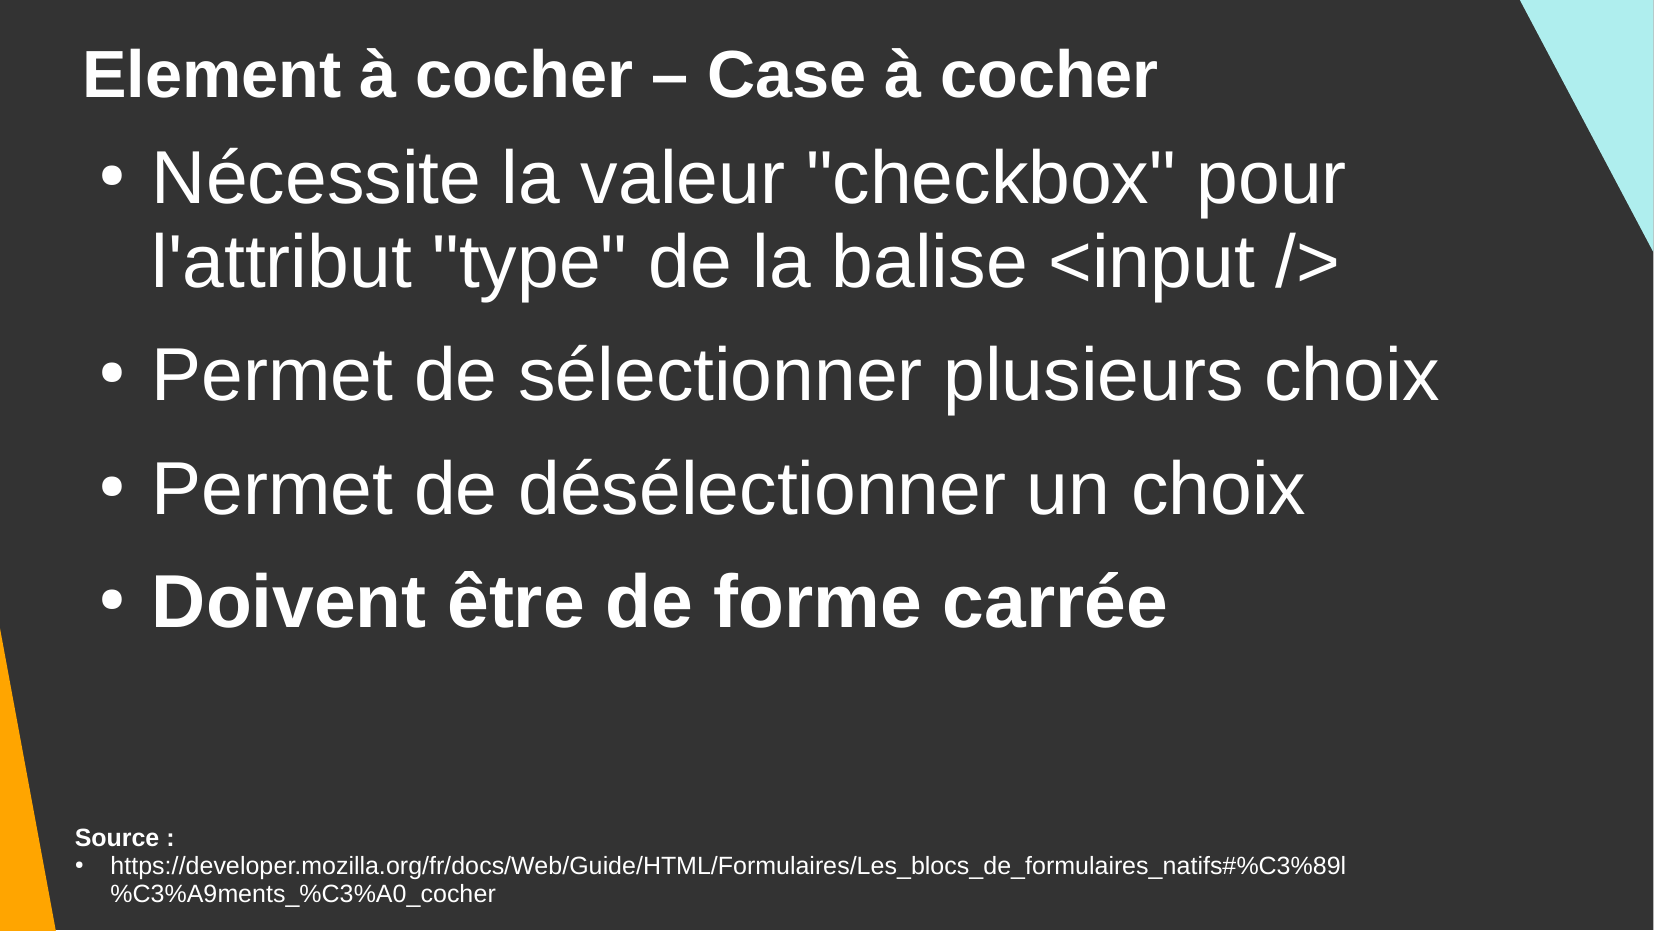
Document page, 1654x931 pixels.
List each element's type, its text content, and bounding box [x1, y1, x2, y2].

title Element à cocher – Case à cocher [82, 37, 1571, 114]
text_box [0, 628, 56, 931]
list Nécessite la valeur "checkbox" pour l'attribut "type" de la balise <input /> Permet de sélectionner plusieurs choix Permet de désélectionner un choix Doivent être de forme carrée [80, 135, 1605, 733]
text_box [1519, 0, 1654, 254]
text_box Source : https://developer.mozilla.org/fr/docs/Web/Guide/HTML/Formulaires/Les_blocs_de_formulaires_natifs#%C3%89l%C3%A9ments_%C3%A0_cocher [60, 816, 1546, 916]
